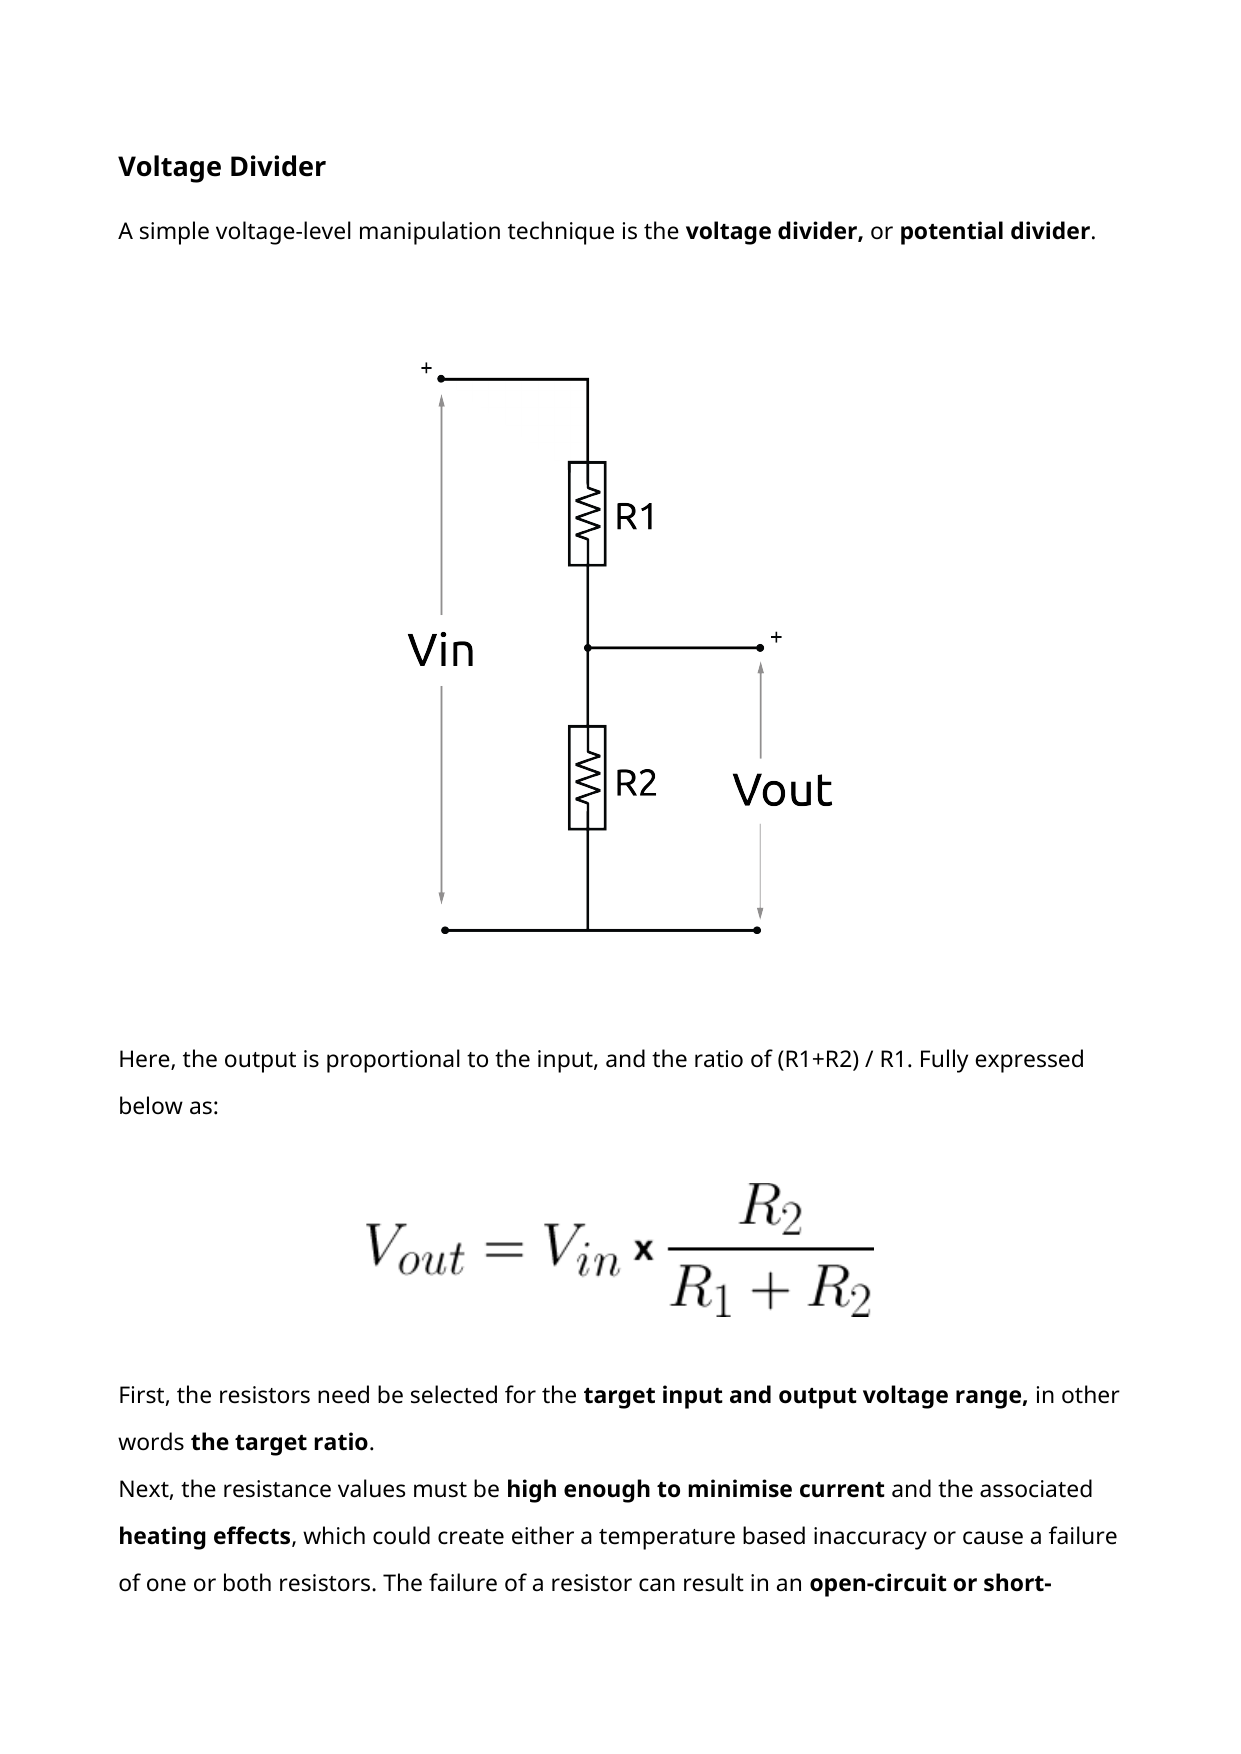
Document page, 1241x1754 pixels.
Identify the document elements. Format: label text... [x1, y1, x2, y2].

subtitle Voltage Divider [118, 147, 1122, 184]
text First, the resistors need be selected for the target input and output voltage range, in other words the target ratio. [118, 1379, 1122, 1457]
text A simple voltage-level manipulation technique is the voltage divider, or potential divider. [118, 215, 1122, 246]
picture [366, 1183, 874, 1317]
text Next, the resistance values must be high enough to minimise current and the associated heating effects, which could create either a temperature based inaccuracy or cause a failure of one or both resistors. The failure of a resistor can result in an open-circuit or short- [118, 1473, 1122, 1598]
picture [407, 355, 833, 934]
text Here, the output is proportional to the input, and the ratio of (R1+R2) / R1. Fully expressed below as: [118, 1043, 1122, 1121]
